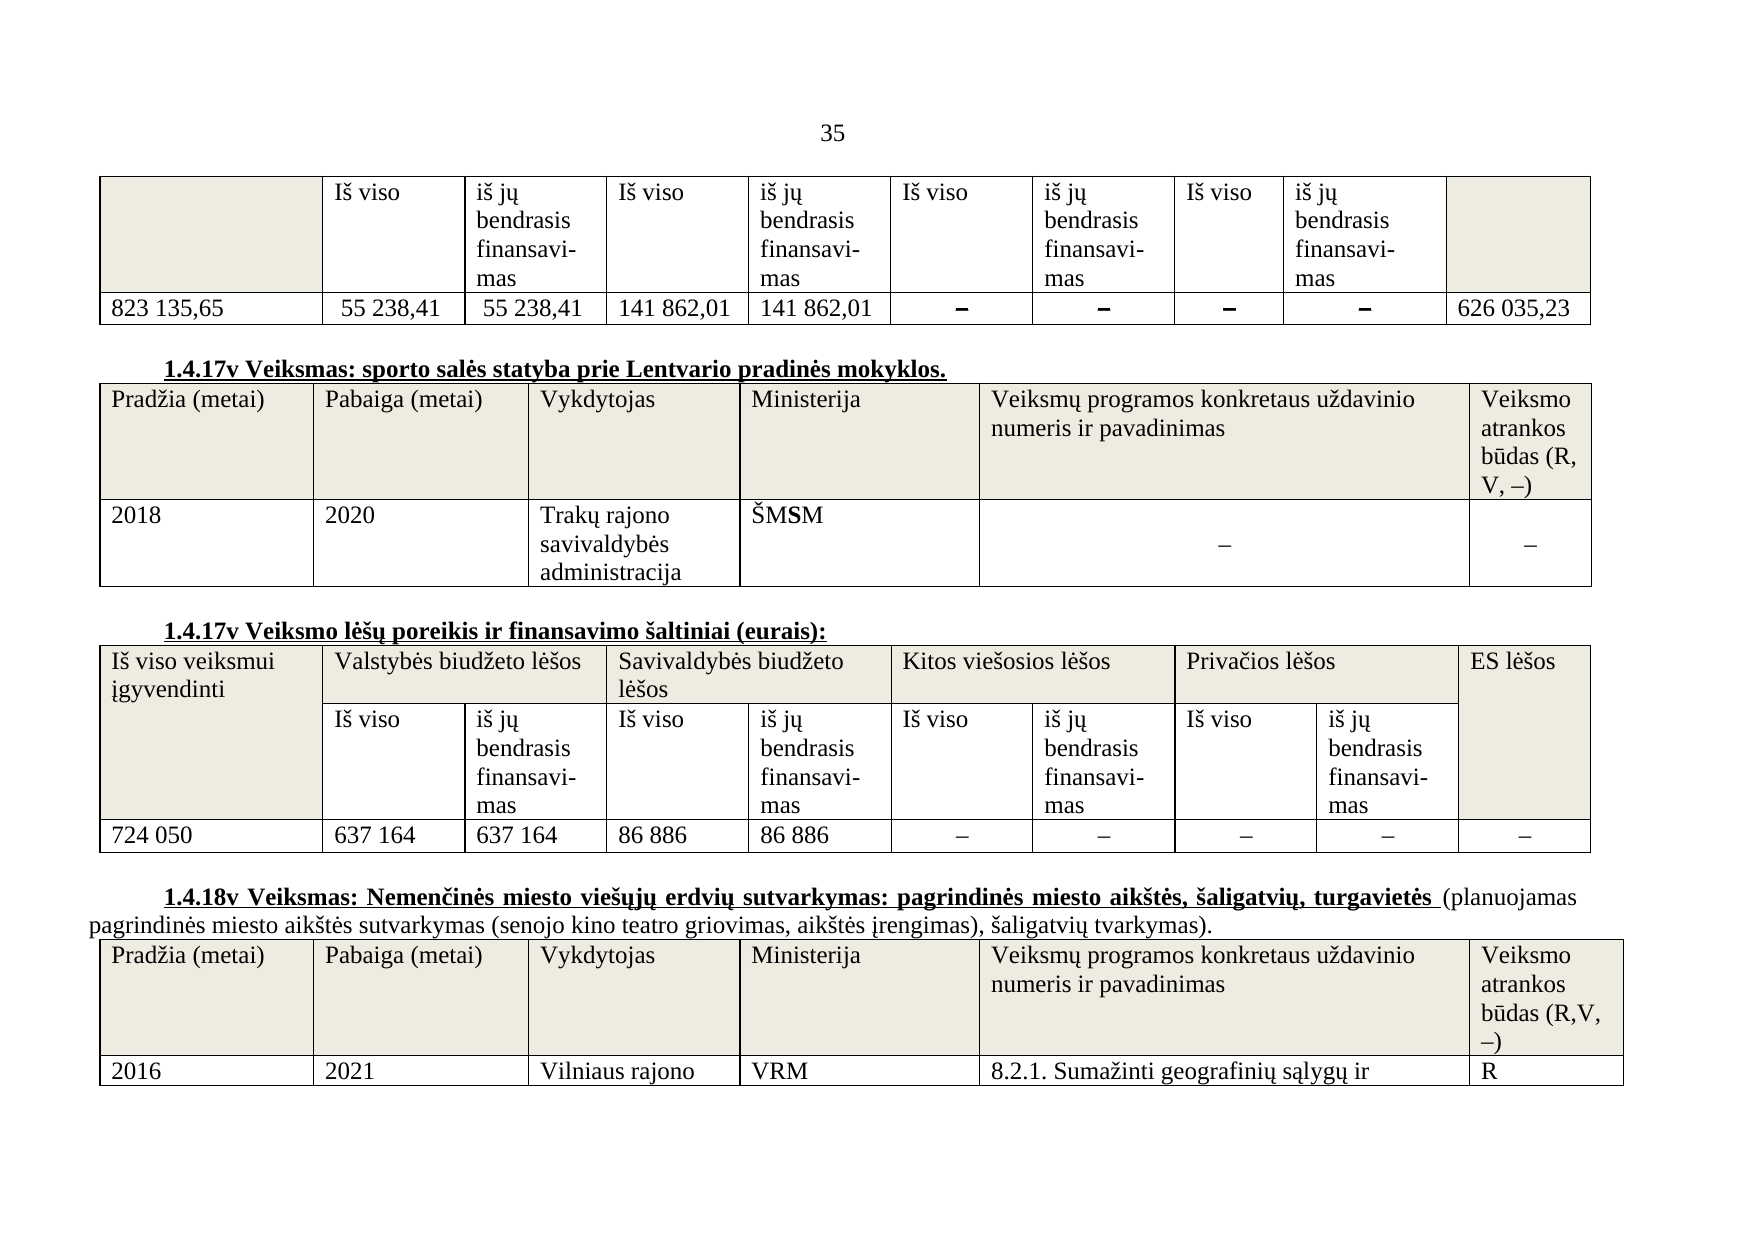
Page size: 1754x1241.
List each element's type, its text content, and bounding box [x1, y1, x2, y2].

table_header Valstybės biudžeto lėšos [323, 646, 606, 703]
table_cell – [1033, 820, 1174, 852]
table_cell iš jų bendrasis finansavi- mas [1033, 177, 1174, 292]
text 1.4.18v Veiksmas: Nemenčinės miesto viešųjų erdvių sutvarkymas: pagrindinės miesto aikštės, šaligatvių, turgavietės (planuojamas pagrindinės miesto aikštės sutvarkymas (senojo kino teatro griovimas, aikštės įrengimas), šaligatvių tvarkymas). [89, 882, 1577, 939]
table_header Privačios lėšos [1176, 646, 1458, 703]
table_cell – [891, 293, 1032, 324]
table_header Veiksmų programos konkretaus uždavinio numeris ir pavadinimas [980, 940, 1469, 1055]
table_header Pradžia (metai) [101, 940, 313, 1055]
table_cell Iš viso [1176, 704, 1316, 819]
table_cell Iš viso [1175, 177, 1283, 292]
table_cell 637 164 [323, 820, 464, 852]
table_header Veiksmų programos konkretaus uždavinio numeris ir pavadinimas [980, 384, 1469, 499]
table_cell Iš viso [323, 704, 464, 819]
table_cell – [980, 500, 1469, 586]
table_header Pradžia (metai) [101, 384, 313, 499]
table_cell – [1470, 500, 1591, 586]
table_header Ministerija [741, 384, 979, 499]
table_cell Iš viso [607, 704, 748, 819]
table_header Vykdytojas [529, 940, 739, 1055]
table_header Savivaldybės biudžeto lėšos [607, 646, 891, 703]
table_cell 2020 [314, 500, 528, 586]
table_cell ŠMSM [741, 500, 979, 586]
table_cell iš jų bendrasis finansavi- mas [1317, 704, 1458, 819]
table_cell iš jų bendrasis finansavi- mas [466, 177, 606, 292]
table_cell – [1284, 293, 1446, 324]
table_cell 55 238,41 [466, 293, 606, 324]
table_cell Iš viso [892, 704, 1032, 819]
table_header Pabaiga (metai) [314, 384, 528, 499]
table_cell 823 135,65 [101, 293, 322, 324]
table_header Ministerija [741, 940, 979, 1055]
text 1.4.17v Veiksmas: sporto salės statyba prie Lentvario pradinės mokyklos. [89, 354, 1577, 383]
table_header Kitos viešosios lėšos [892, 646, 1174, 703]
table_cell 141 862,01 [749, 293, 890, 324]
table_header [101, 177, 322, 292]
table_cell – [1175, 293, 1283, 324]
table_cell Iš viso [607, 177, 748, 292]
table_cell iš jų bendrasis finansavi- mas [749, 177, 890, 292]
table_cell 2016 [101, 1056, 313, 1085]
table_cell Iš viso [891, 177, 1032, 292]
table_cell iš jų bendrasis finansavi- mas [749, 704, 891, 819]
table_cell – [1317, 820, 1458, 852]
table_cell 2018 [101, 500, 313, 586]
table_cell 724 050 [101, 820, 322, 852]
table_cell VRM [741, 1056, 979, 1085]
table_cell 141 862,01 [607, 293, 748, 324]
table_cell 86 886 [607, 820, 748, 852]
table_cell 8.2.1. Sumažinti geografinių sąlygų ir [980, 1056, 1469, 1085]
table_cell 2021 [314, 1056, 528, 1085]
table_cell – [1176, 820, 1316, 852]
table_cell Trakų rajono savivaldybės administracija [529, 500, 739, 586]
table_cell iš jų bendrasis finansavi- mas [1033, 704, 1174, 819]
table_cell 626 035,23 [1447, 293, 1590, 324]
table_cell – [1033, 293, 1174, 324]
text 1.4.17v Veiksmo lėšų poreikis ir finansavimo šaltiniai (eurais): [89, 616, 1577, 645]
table_header Iš viso veiksmui įgyvendinti [101, 646, 322, 819]
table_header [1447, 177, 1590, 292]
table_header Pabaiga (metai) [314, 940, 528, 1055]
table_cell 55 238,41 [323, 293, 464, 324]
table_cell 637 164 [466, 820, 606, 852]
table_header Vykdytojas [529, 384, 739, 499]
table_header Veiksmo atrankos būdas (R, V, –) [1470, 384, 1591, 499]
table_cell Vilniaus rajono [529, 1056, 739, 1085]
table_cell R [1470, 1056, 1623, 1085]
table_header ES lėšos [1459, 646, 1590, 819]
table_cell 86 886 [749, 820, 891, 852]
table_cell Iš viso [323, 177, 464, 292]
table_header Veiksmo atrankos būdas (R,V, –) [1470, 940, 1623, 1055]
table_cell iš jų bendrasis finansavi- mas [466, 704, 606, 819]
table_cell – [892, 820, 1032, 852]
table_cell iš jų bendrasis finansavi- mas [1284, 177, 1446, 292]
table_cell – [1459, 820, 1590, 852]
